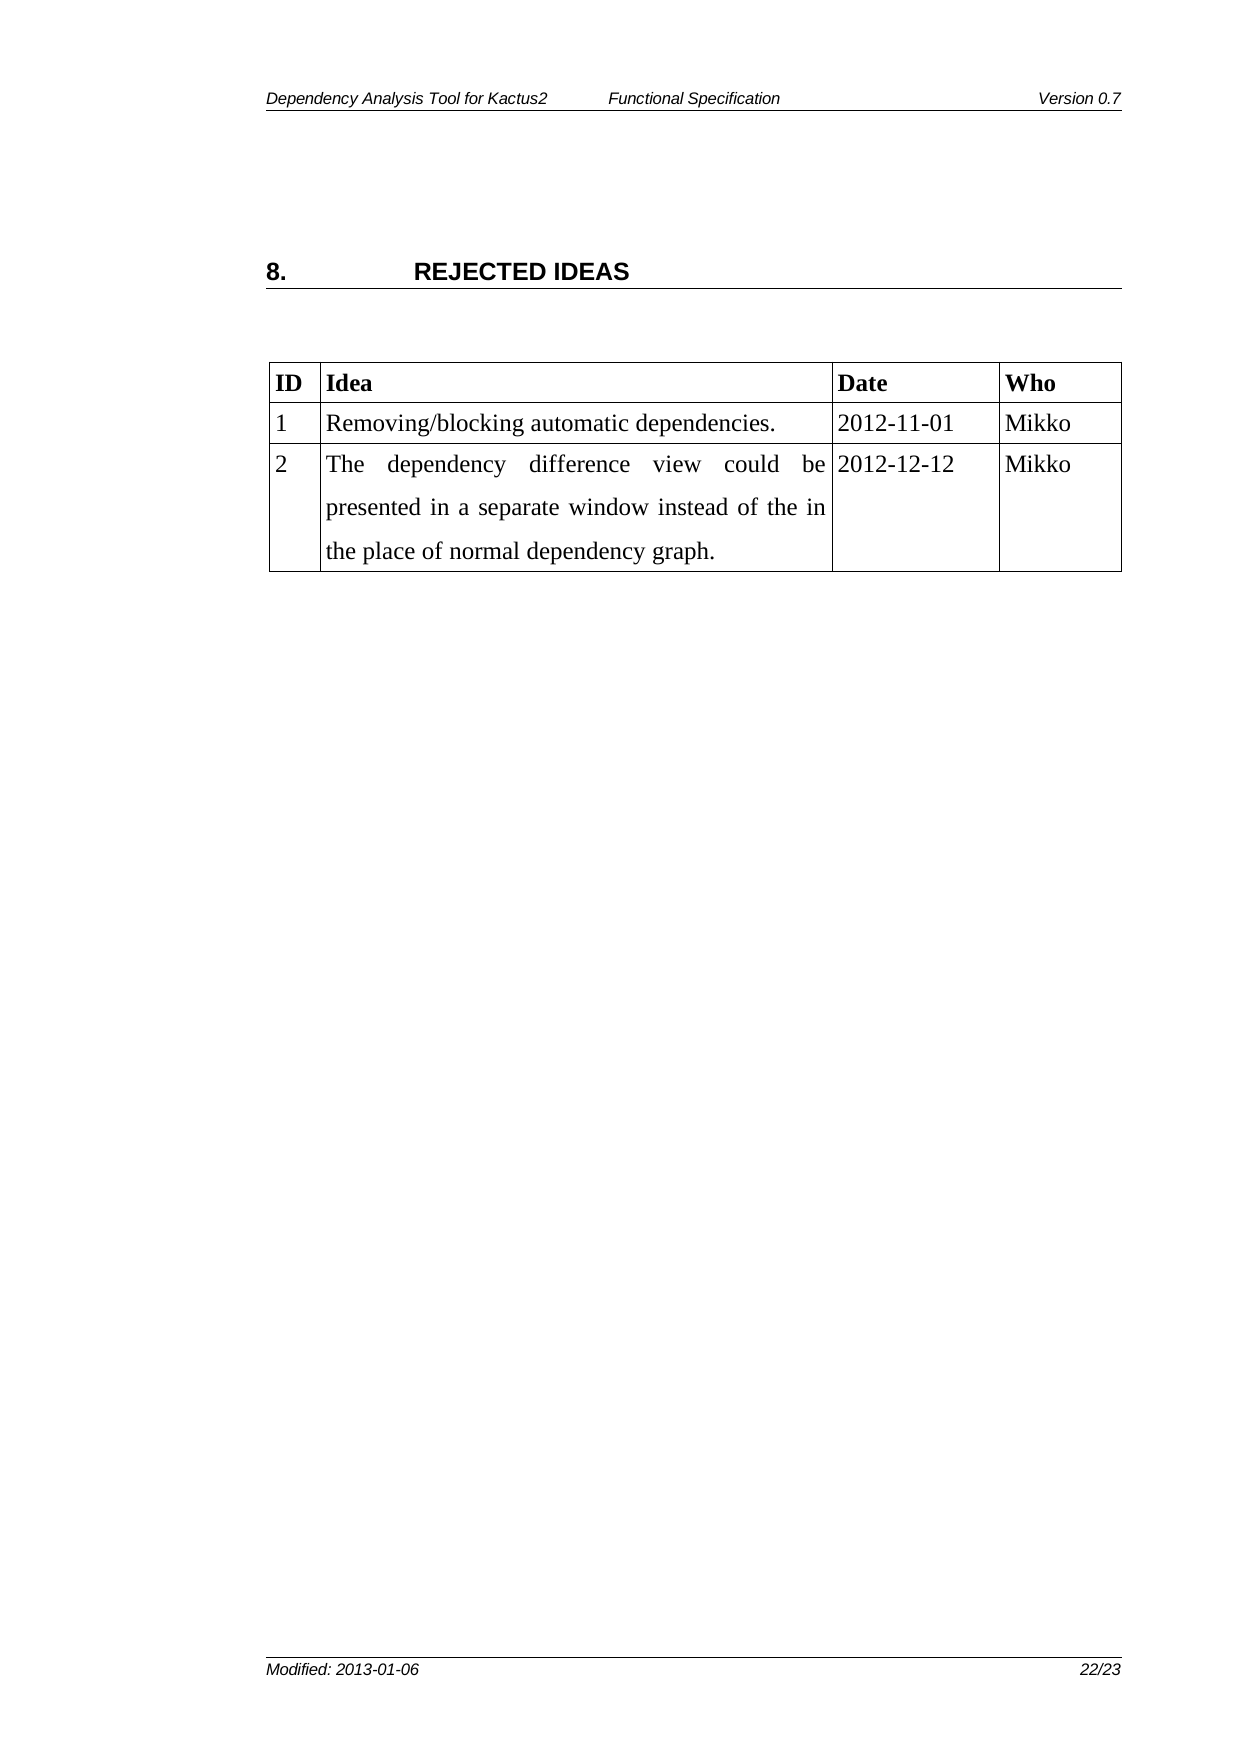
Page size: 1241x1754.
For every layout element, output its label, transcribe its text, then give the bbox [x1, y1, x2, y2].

table_cell The dependency difference view could be presented in a separate window instead of the in the place of normal dependency graph. [321, 444, 832, 571]
table_cell 2012-12-12 [833, 444, 999, 571]
table_header Who [1000, 363, 1121, 402]
table_cell Mikko [1000, 403, 1121, 443]
subtitle Rejected Ideas [266, 257, 1122, 288]
table_cell Mikko [1000, 444, 1121, 571]
table_header ID [270, 363, 320, 402]
table_header Idea [321, 363, 832, 402]
table_cell Removing/blocking automatic dependencies. [321, 403, 832, 443]
table_cell 2 [270, 444, 320, 571]
table_cell 1 [270, 403, 320, 443]
table_cell 2012-11-01 [833, 403, 999, 443]
table_header Date [833, 363, 999, 402]
